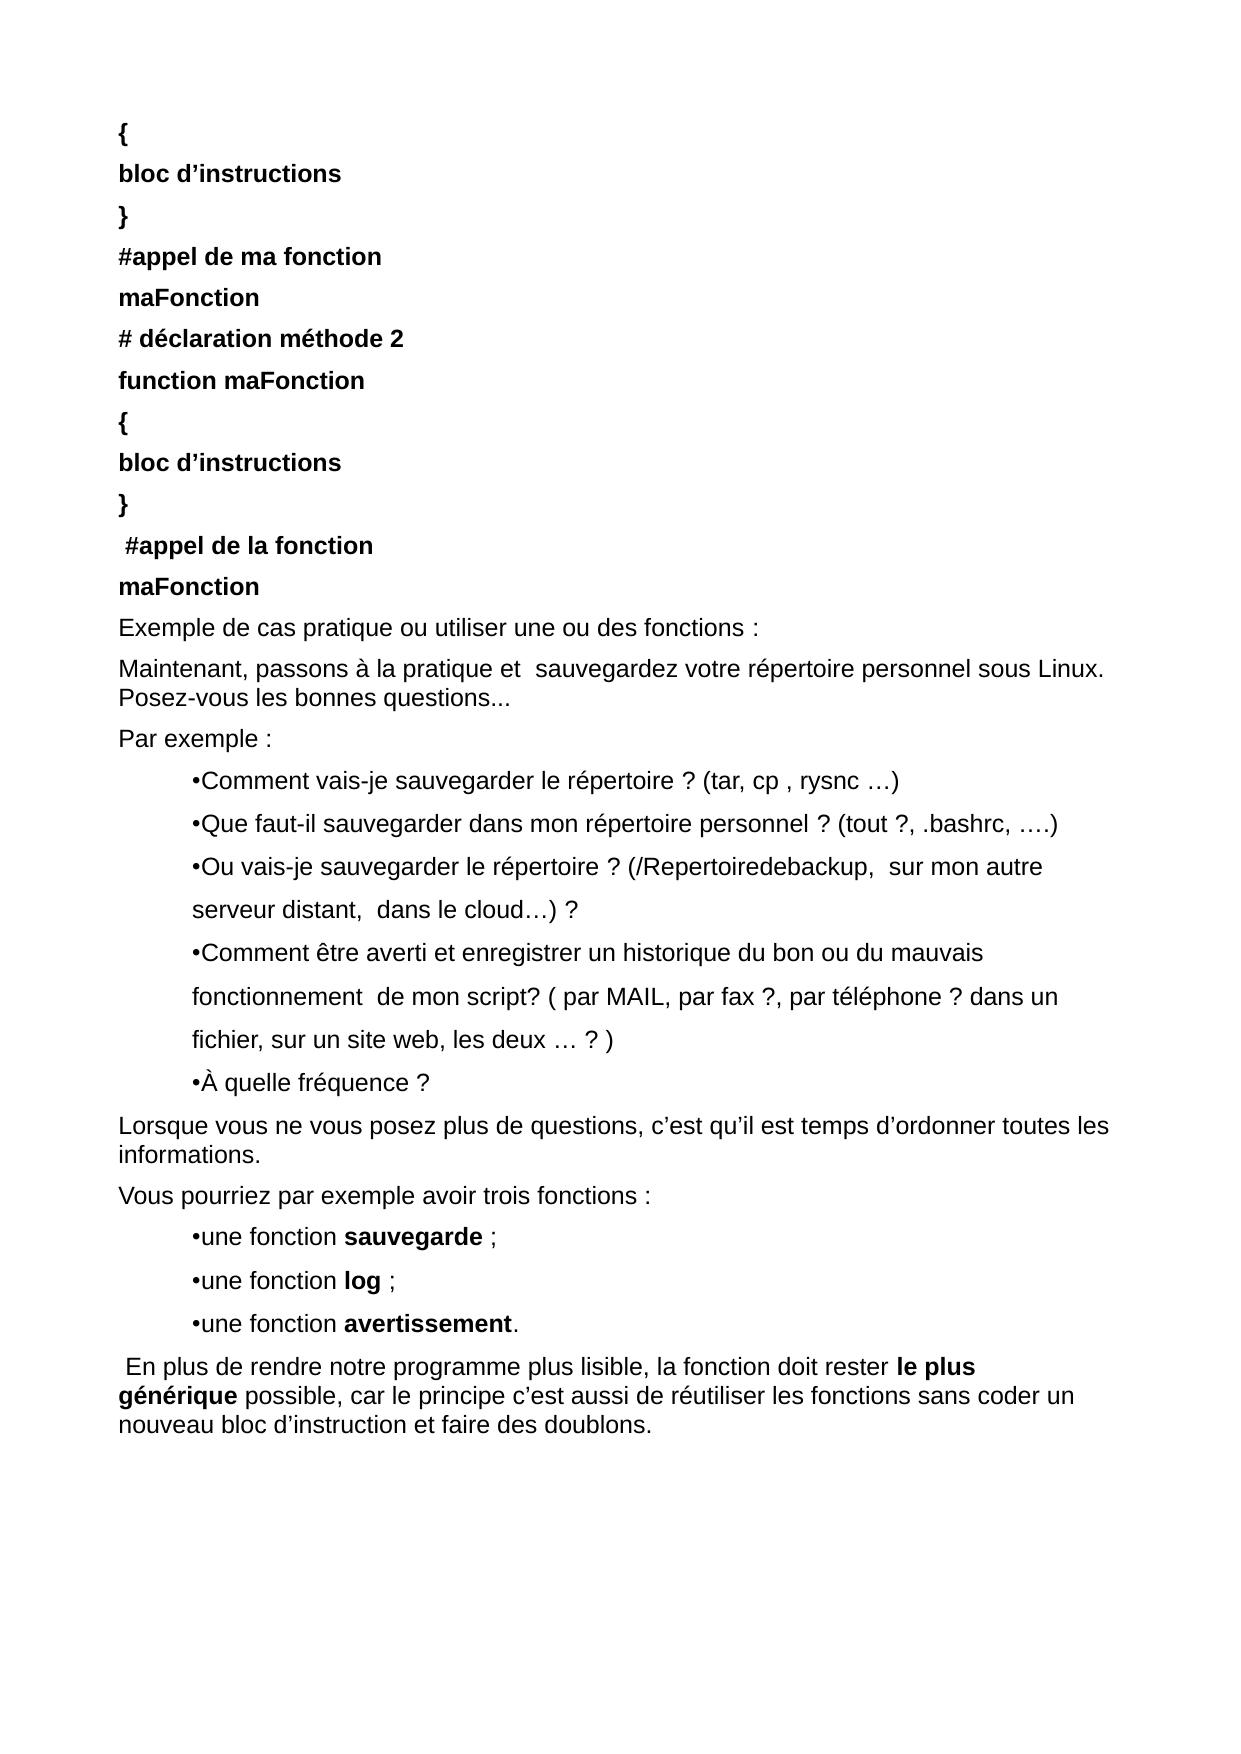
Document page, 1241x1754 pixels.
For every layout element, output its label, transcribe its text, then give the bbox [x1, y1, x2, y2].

text En plus de rendre notre programme plus lisible, la fonction doit rester le plus générique possible, car le principe c’est aussi de réutiliser les fonctions sans coder un nouveau bloc d’instruction et faire des doublons. [118, 1352, 1122, 1438]
text { [118, 407, 1122, 436]
list une fonction log ; [118, 1266, 1122, 1294]
text bloc d’instructions [118, 448, 1122, 477]
text bloc d’instructions [118, 159, 1122, 188]
list À quelle fréquence ? [118, 1068, 1122, 1097]
list Que faut-il sauvegarder dans mon répertoire personnel ? (tout ?, .bashrc, ….) [118, 809, 1122, 838]
list Comment vais-je sauvegarder le répertoire ? (tar, cp , rysnc …) [118, 766, 1122, 794]
text maFonction [118, 572, 1122, 601]
text # déclaration méthode 2 [118, 324, 1122, 353]
text #appel de la fonction [118, 531, 1122, 559]
text } [118, 489, 1122, 518]
text Vous pourriez par exemple avoir trois fonctions : [118, 1181, 1122, 1210]
text function maFonction [118, 366, 1122, 394]
text Exemple de cas pratique ou utiliser une ou des fonctions : [118, 613, 1122, 642]
text maFonction [118, 283, 1122, 312]
text Par exemple : [118, 724, 1122, 753]
text { [118, 118, 1122, 147]
text } [118, 201, 1122, 229]
list une fonction avertissement. [118, 1309, 1122, 1338]
list Comment être averti et enregistrer un historique du bon ou du mauvais fonctionnement de mon script? ( par MAIL, par fax ?, par téléphone ? dans un fichier, sur un site web, les deux … ? ) [118, 938, 1122, 1053]
list une fonction sauvegarde ; [118, 1222, 1122, 1251]
text Maintenant, passons à la pratique et sauvegardez votre répertoire personnel sous Linux. Posez-vous les bonnes questions... [118, 654, 1122, 712]
text Lorsque vous ne vous posez plus de questions, c’est qu’il est temps d’ordonner toutes les informations. [118, 1111, 1122, 1169]
text #appel de ma fonction [118, 242, 1122, 271]
list Ou vais-je sauvegarder le répertoire ? (/Repertoiredebackup, sur mon autre serveur distant, dans le cloud…) ? [118, 852, 1122, 924]
